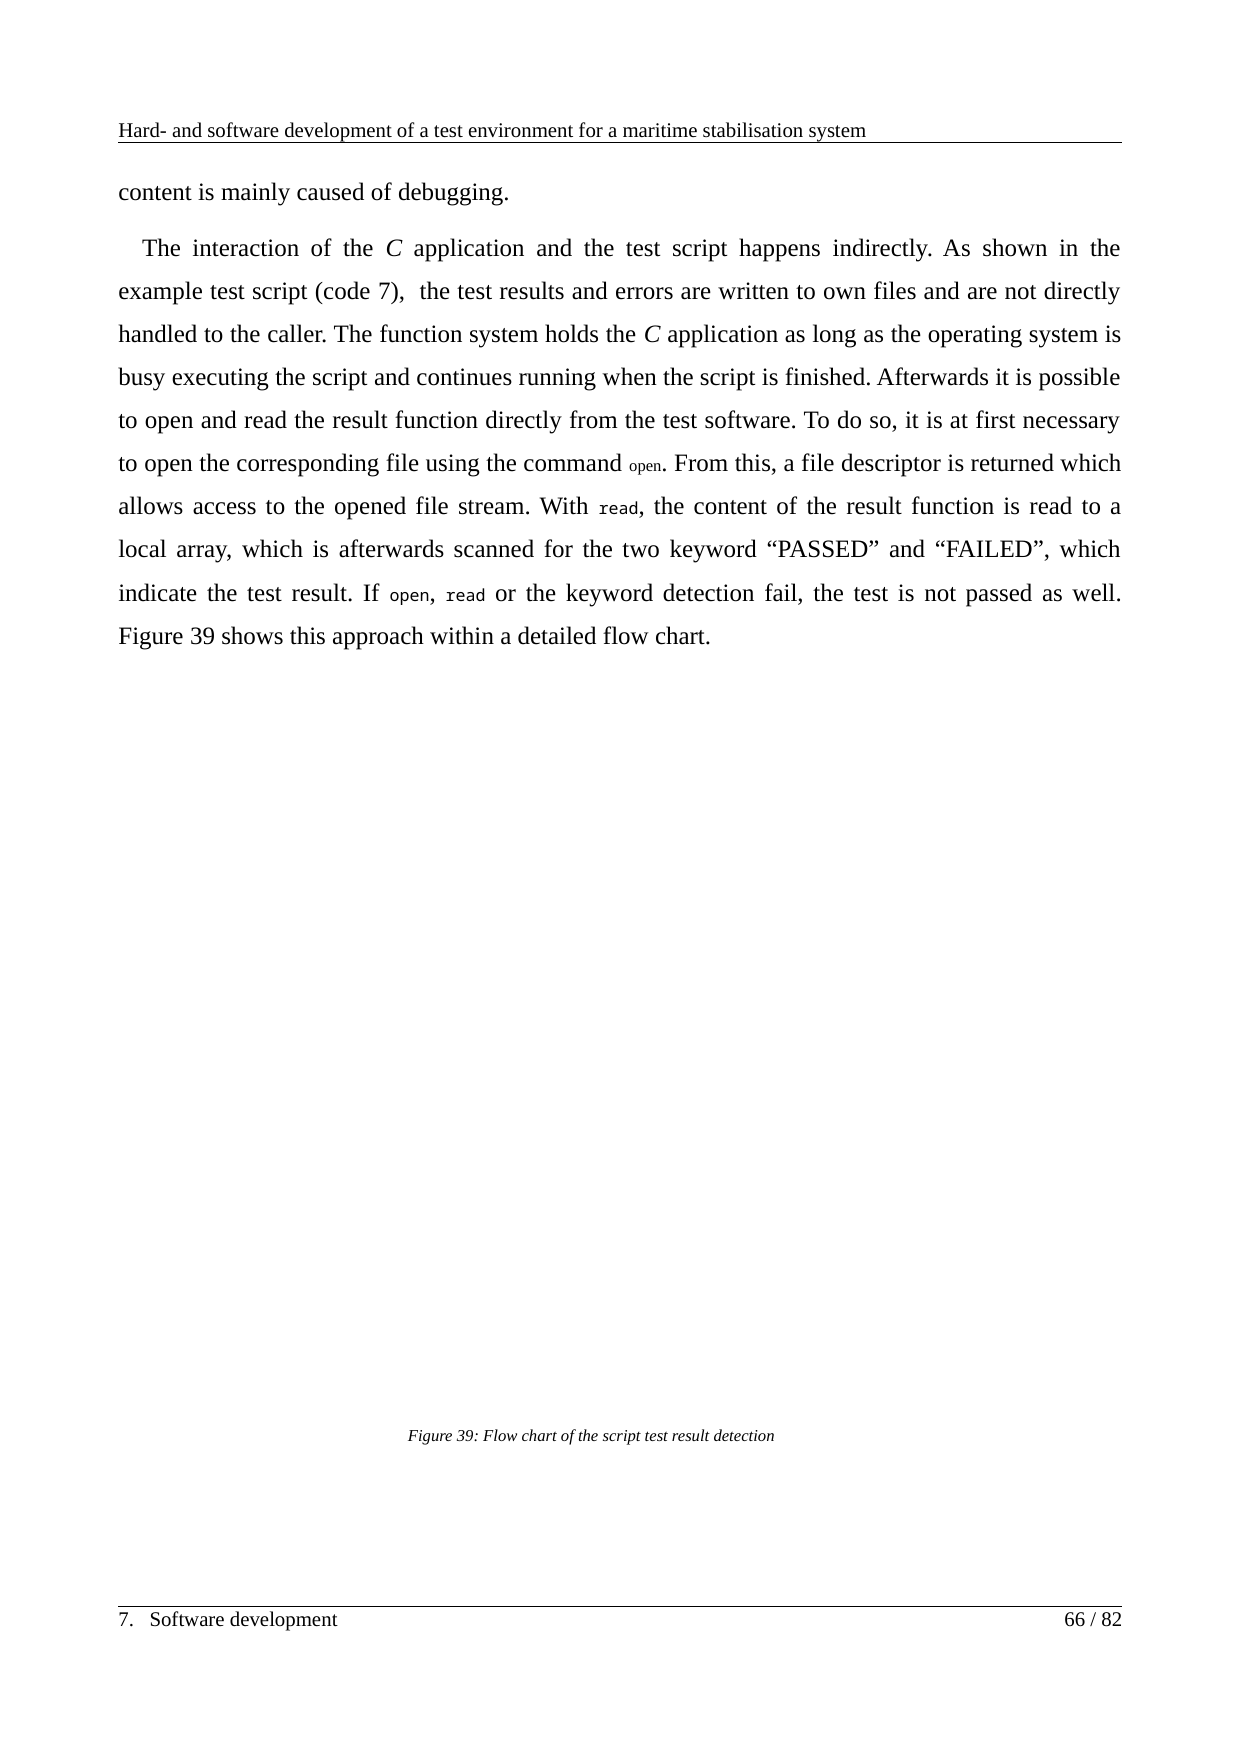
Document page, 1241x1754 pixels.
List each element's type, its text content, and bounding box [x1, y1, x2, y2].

text Figure 39: Flow chart of the script test result detection [408, 689, 833, 1445]
text The interaction of the C application and the test script happens indirectly. As shown in the example test script (code 7), the test results and errors are written to own files and are not directly handled to the caller. The function system holds the C application as long as the operating system is busy executing the script and continues running when the script is finished. Afterwards it is possible to open and read the result function directly from the test software. To do so, it is at first necessary to open the corresponding file using the command open. From this, a file descriptor is returned which allows access to the opened file stream. With read, the content of the result function is read to a local array, which is afterwards scanned for the two keyword “PASSED” and “FAILED”, which indicate the test result. If open, read or the keyword detection fail, the test is not passed as well. Figure 39 shows this approach within a detailed flow chart. [118, 233, 1122, 649]
text content is mainly caused of debugging. [118, 177, 1122, 206]
